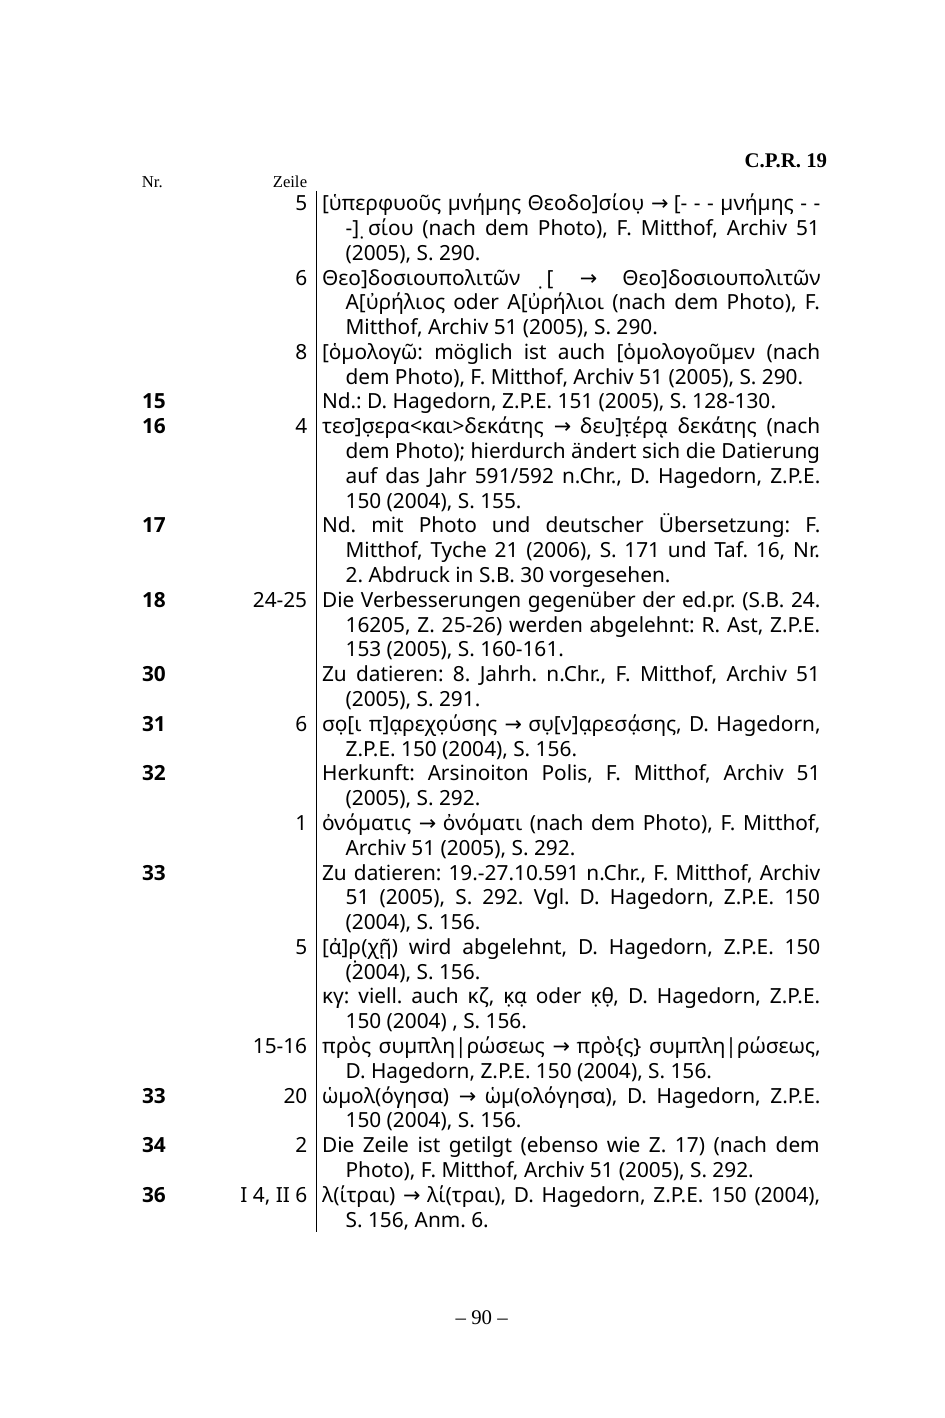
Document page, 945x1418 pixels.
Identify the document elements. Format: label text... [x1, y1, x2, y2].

table_cell Nd. mit Photo und deutscher Übersetzung: F. Mitthof, Tyche 21 (2006), S. 171 und Taf. 16, Nr. 2. Abdruck in S.B. 30 vorgesehen. [317, 513, 827, 587]
table_cell 33 [136, 860, 316, 934]
table_cell 32 [136, 761, 316, 811]
table_cell 6 [224, 711, 316, 761]
table_cell 5 [136, 935, 316, 984]
table_cell [136, 984, 224, 1034]
table_cell 15 [136, 389, 316, 414]
table_cell κγ: viell. auch κζ, κ̣α̣ oder κ̣θ̣, D. Hagedorn, Z.P.E. 150 (2004) , S. 156. [317, 984, 827, 1034]
table_cell [224, 984, 316, 1034]
table_cell λ(ίτραι) → λί(τραι), D. Hagedorn, Z.P.E. 150 (2004), S. 156, Anm. 6. [317, 1183, 827, 1232]
table_cell Nd.: D. Hagedorn, Z.P.E. 151 (2005), S. 128-130. [317, 389, 827, 414]
table_cell 2 [224, 1133, 316, 1182]
table_cell 24-25 [224, 588, 316, 662]
table_cell I 4, II 6 [224, 1183, 316, 1232]
table_cell 33 [136, 1083, 224, 1133]
table_cell ὀνόματις → ὀνόματι (nach dem Photo), F. Mitthof, Archiv 51 (2005), S. 292. [317, 811, 827, 860]
table_cell ὡμολ(όγησα) → ὡμ(ολόγησα), D. Hagedorn, Z.P.E. 150 (2004), S. 156. [317, 1083, 827, 1133]
table_cell [ὑπερφυοῦς μνήμης Θεοδο]σίου̣ → [- - - μνήμης - - -] ̣σίου (nach dem Photo), F. Mitthof, Archiv 51 (2005), S. 290. [317, 191, 827, 265]
table_cell πρὸς συμπλη|ρώσεως → πρὸ{ς} συμπλη|ρώσεως, D. Hagedorn, Z.P.E. 150 (2004), S. 156. [317, 1034, 827, 1083]
table_cell 18 [136, 588, 224, 662]
table_cell σο̣[ι π]α̣ρεχο̣ύσης → συ̣[ν]α̣ρεσά̣σης, D. Hagedorn, Z.P.E. 150 (2004), S. 156. [317, 711, 827, 761]
table_cell 17 [136, 513, 316, 587]
table_cell 4 [224, 414, 316, 513]
table_cell 8 [136, 340, 316, 389]
table_cell 30 [136, 662, 316, 711]
table_cell Zu datieren: 8. Jahrh. n.Chr., F. Mitthof, Archiv 51 (2005), S. 291. [317, 662, 827, 711]
table_cell 5 [136, 191, 316, 265]
table_cell 1 [136, 811, 316, 860]
table_cell 34 [136, 1133, 224, 1182]
table_cell [ὁμολογῶ: möglich ist auch [ὁμολογοῦμεν (nach dem Photo), F. Mitthof, Archiv 51 (2005), S. 290. [317, 340, 827, 389]
table_cell Herkunft: Arsinoiton Polis, F. Mitthof, Archiv 51 (2005), S. 292. [317, 761, 827, 811]
table_cell 16 [136, 414, 224, 513]
table_cell Zu datieren: 19.-27.10.591 n.Chr., F. Mitthof, Archiv 51 (2005), S. 292. Vgl. D. Hagedorn, Z.P.E. 150 (2004), S. 156. [317, 860, 827, 934]
table_cell 36 [136, 1183, 224, 1232]
table_cell Die Verbesserungen gegenüber der ed.pr. (S.B. 24. 16205, Z. 25-26) werden abgelehnt: R. Ast, Z.P.E. 153 (2005), S. 160-161. [317, 588, 827, 662]
table_cell 15-16 [136, 1034, 316, 1083]
table_cell Θεο]δοσιουπολιτῶν ̣[ → Θεο]δοσιουπολιτῶν Α[ὐρήλιος oder Α[ὐρήλιοι (nach dem Photo), F. Mitthof, Archiv 51 (2005), S. 290. [317, 265, 827, 339]
table_cell [ἀ]ρ̣(χῇ) wird abgelehnt, D. Hagedorn, Z.P.E. 150 (2004), S. 156. [317, 935, 827, 984]
table_cell 20 [224, 1083, 316, 1133]
table_cell Die Zeile ist getilgt (ebenso wie Z. 17) (nach dem Photo), F. Mitthof, Archiv 51 (2005), S. 292. [317, 1133, 827, 1182]
table_cell 6 [136, 265, 316, 339]
table_cell τεσ]σ̣ερα<και>δεκάτης → δευ]τ̣έρᾳ δεκάτης (nach dem Photo); hierdurch ändert sich die Datierung auf das Jahr 591/592 n.Chr., D. Hagedorn, Z.P.E. 150 (2004), S. 155. [317, 414, 827, 513]
table_cell 31 [136, 711, 224, 761]
